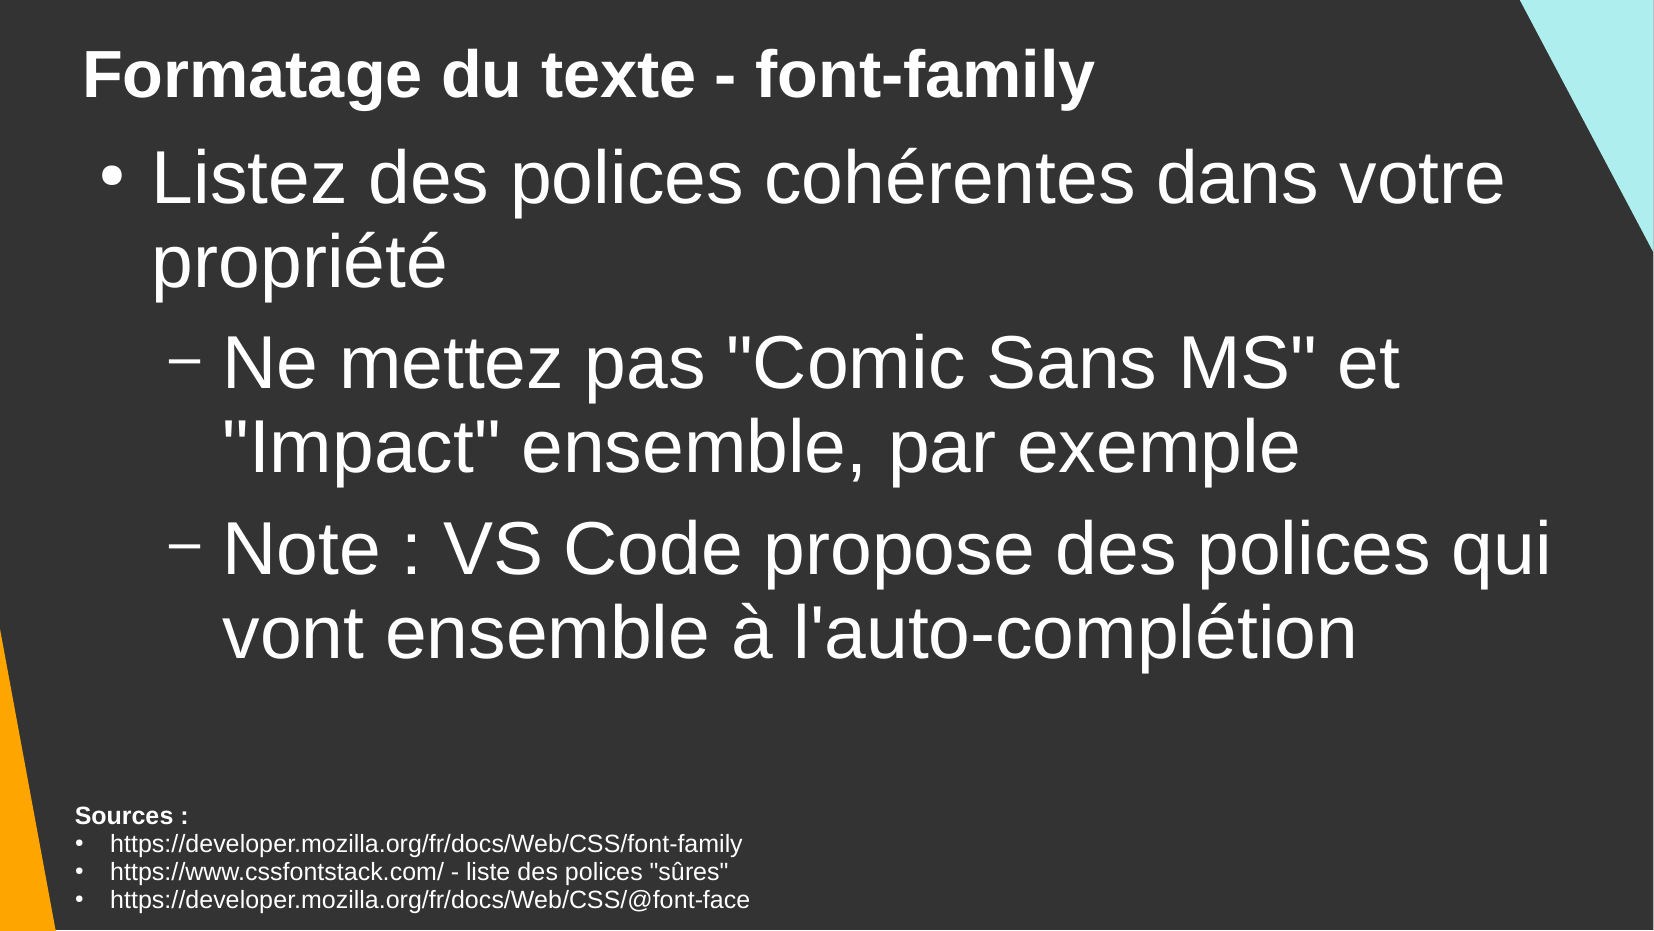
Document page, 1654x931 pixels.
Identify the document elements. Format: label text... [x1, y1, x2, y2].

title Formatage du texte - font-family [82, 37, 1571, 114]
text_box Sources : https://developer.mozilla.org/fr/docs/Web/CSS/font-family https://www.cssfontstack.com/ - liste des polices "sûres" https://developer.mozilla.org/fr/docs/Web/CSS/@font-face [60, 794, 1546, 931]
list Listez des polices cohérentes dans votre propriété Ne mettez pas "Comic Sans MS" et "Impact" ensemble, par exemple Note : VS Code propose des polices qui vont ensemble à l'auto-complétion [80, 135, 1605, 753]
text_box [1519, 0, 1654, 254]
text_box [0, 628, 56, 931]
